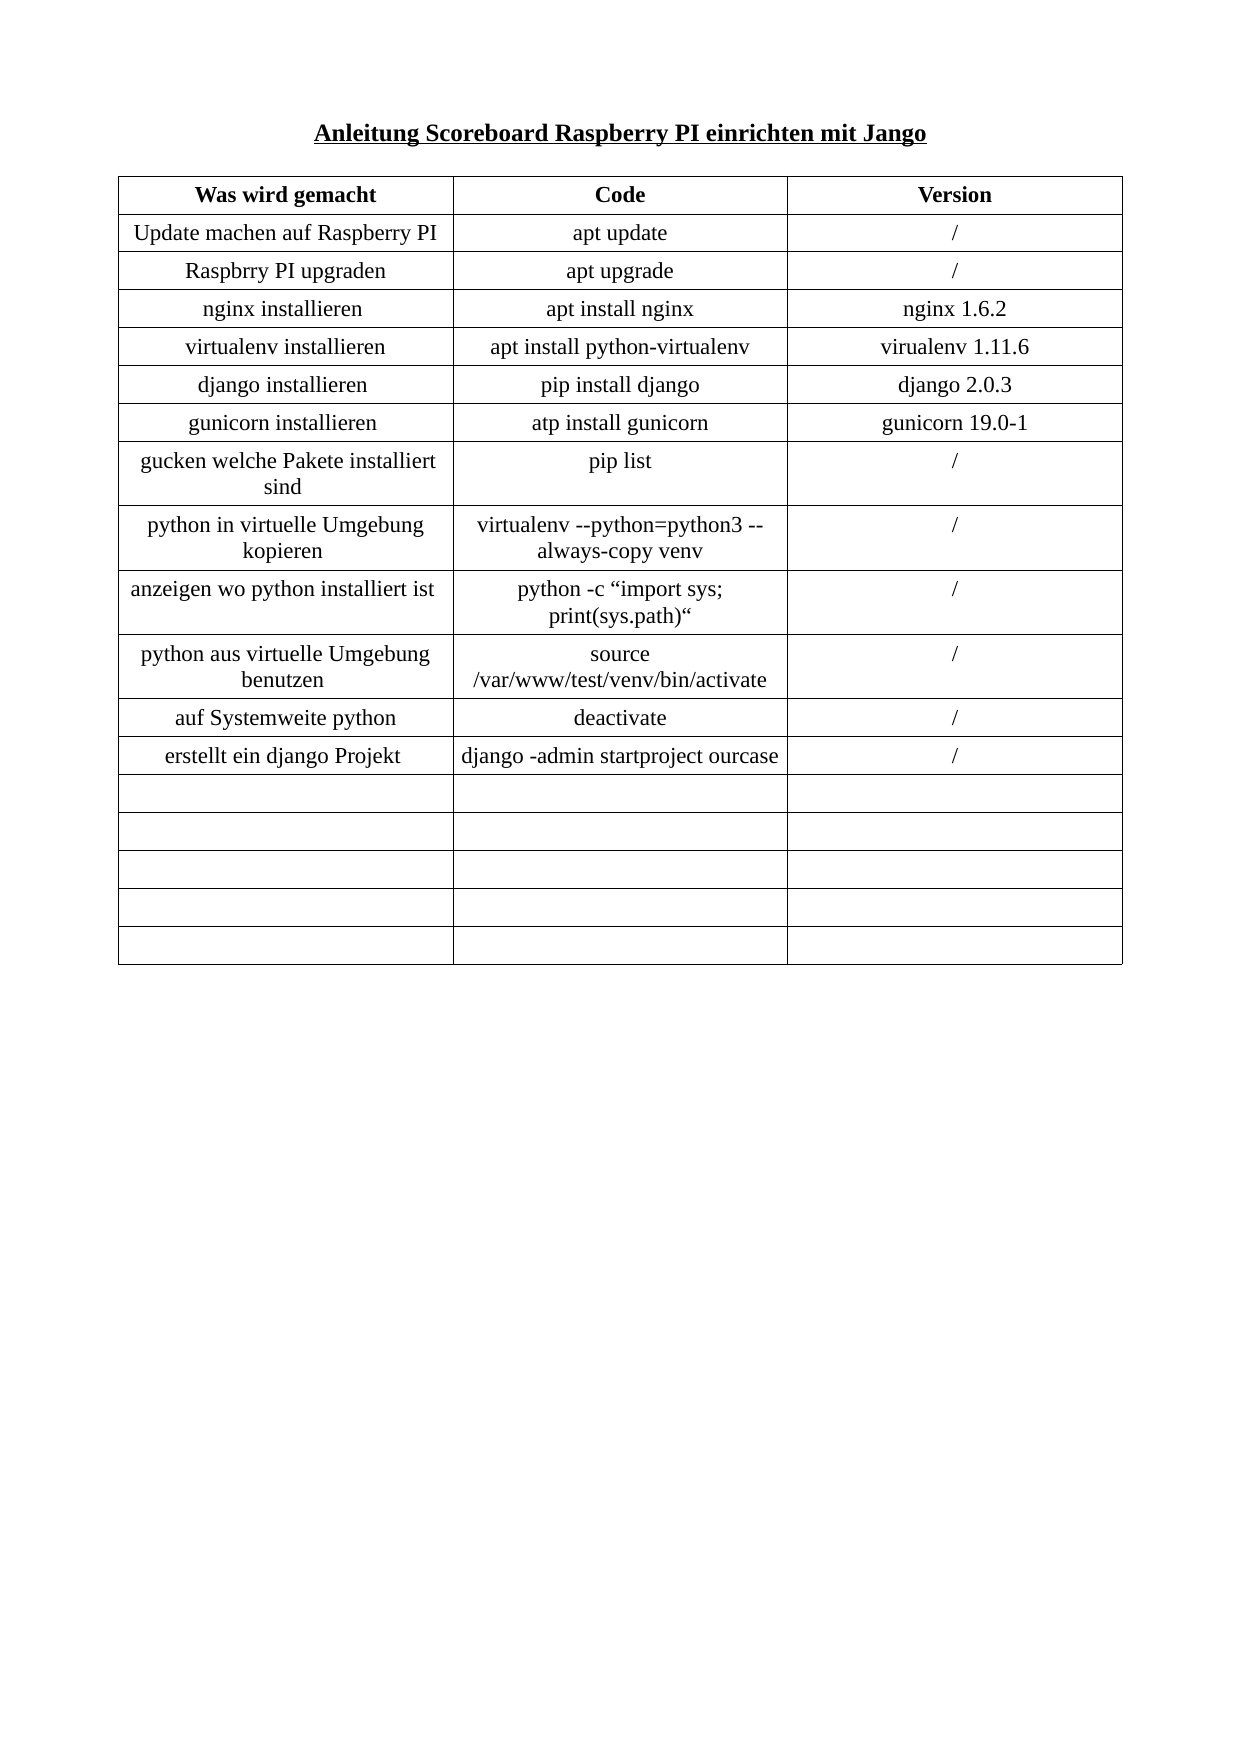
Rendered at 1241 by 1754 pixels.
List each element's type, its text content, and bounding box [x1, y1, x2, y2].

table_cell nginx installieren [119, 290, 453, 327]
table_header Version [788, 177, 1122, 213]
table_cell nginx 1.6.2 [788, 290, 1122, 327]
table_cell / [788, 442, 1122, 505]
table_cell apt install python-virtualenv [454, 328, 787, 365]
table_cell [788, 851, 1122, 888]
table_cell python in virtuelle Umgebung kopieren [119, 506, 453, 569]
table_cell source /var/www/test/venv/bin/activate [454, 635, 787, 698]
table_cell [454, 775, 787, 812]
table_cell anzeigen wo python installiert ist [119, 571, 453, 634]
table_cell / [788, 571, 1122, 634]
table_cell [119, 889, 453, 926]
table_cell [454, 813, 787, 850]
table_cell / [788, 506, 1122, 569]
table_cell / [788, 737, 1122, 774]
table_cell django -admin startproject ourcase [454, 737, 787, 774]
table_cell [119, 813, 453, 850]
table_cell / [788, 252, 1122, 289]
table_cell [788, 927, 1122, 963]
table_cell [788, 889, 1122, 926]
table_cell [454, 889, 787, 926]
table_cell auf Systemweite python [119, 699, 453, 736]
table_cell virualenv 1.11.6 [788, 328, 1122, 365]
table_cell [788, 813, 1122, 850]
table_cell / [788, 635, 1122, 698]
table_cell atp install gunicorn [454, 404, 787, 441]
table_cell django installieren [119, 366, 453, 403]
table_cell [119, 927, 453, 963]
table_cell gucken welche Pakete installiert sind [119, 442, 453, 505]
table_cell [788, 775, 1122, 812]
table_cell virtualenv installieren [119, 328, 453, 365]
table_cell pip install django [454, 366, 787, 403]
table_cell django 2.0.3 [788, 366, 1122, 403]
table_cell python -c “import sys; print(sys.path)“ [454, 571, 787, 634]
table_cell erstellt ein django Projekt [119, 737, 453, 774]
table_cell [454, 851, 787, 888]
table_cell [119, 851, 453, 888]
table_cell python aus virtuelle Umgebung benutzen [119, 635, 453, 698]
table_cell pip list [454, 442, 787, 505]
table_cell apt upgrade [454, 252, 787, 289]
table_cell [119, 775, 453, 812]
table_cell [454, 927, 787, 963]
table_cell Raspbrry PI upgraden [119, 252, 453, 289]
table_header Was wird gemacht [119, 177, 453, 213]
table_header Code [454, 177, 787, 213]
text Anleitung Scoreboard Raspberry PI einrichten mit Jango [118, 118, 1122, 147]
table_cell virtualenv --python=python3 -- always-copy venv [454, 506, 787, 569]
table_cell / [788, 699, 1122, 736]
table_cell apt install nginx [454, 290, 787, 327]
table_cell gunicorn 19.0-1 [788, 404, 1122, 441]
table_cell deactivate [454, 699, 787, 736]
table_cell Update machen auf Raspberry PI [119, 215, 453, 251]
table_cell gunicorn installieren [119, 404, 453, 441]
table_cell / [788, 215, 1122, 251]
table_cell apt update [454, 215, 787, 251]
